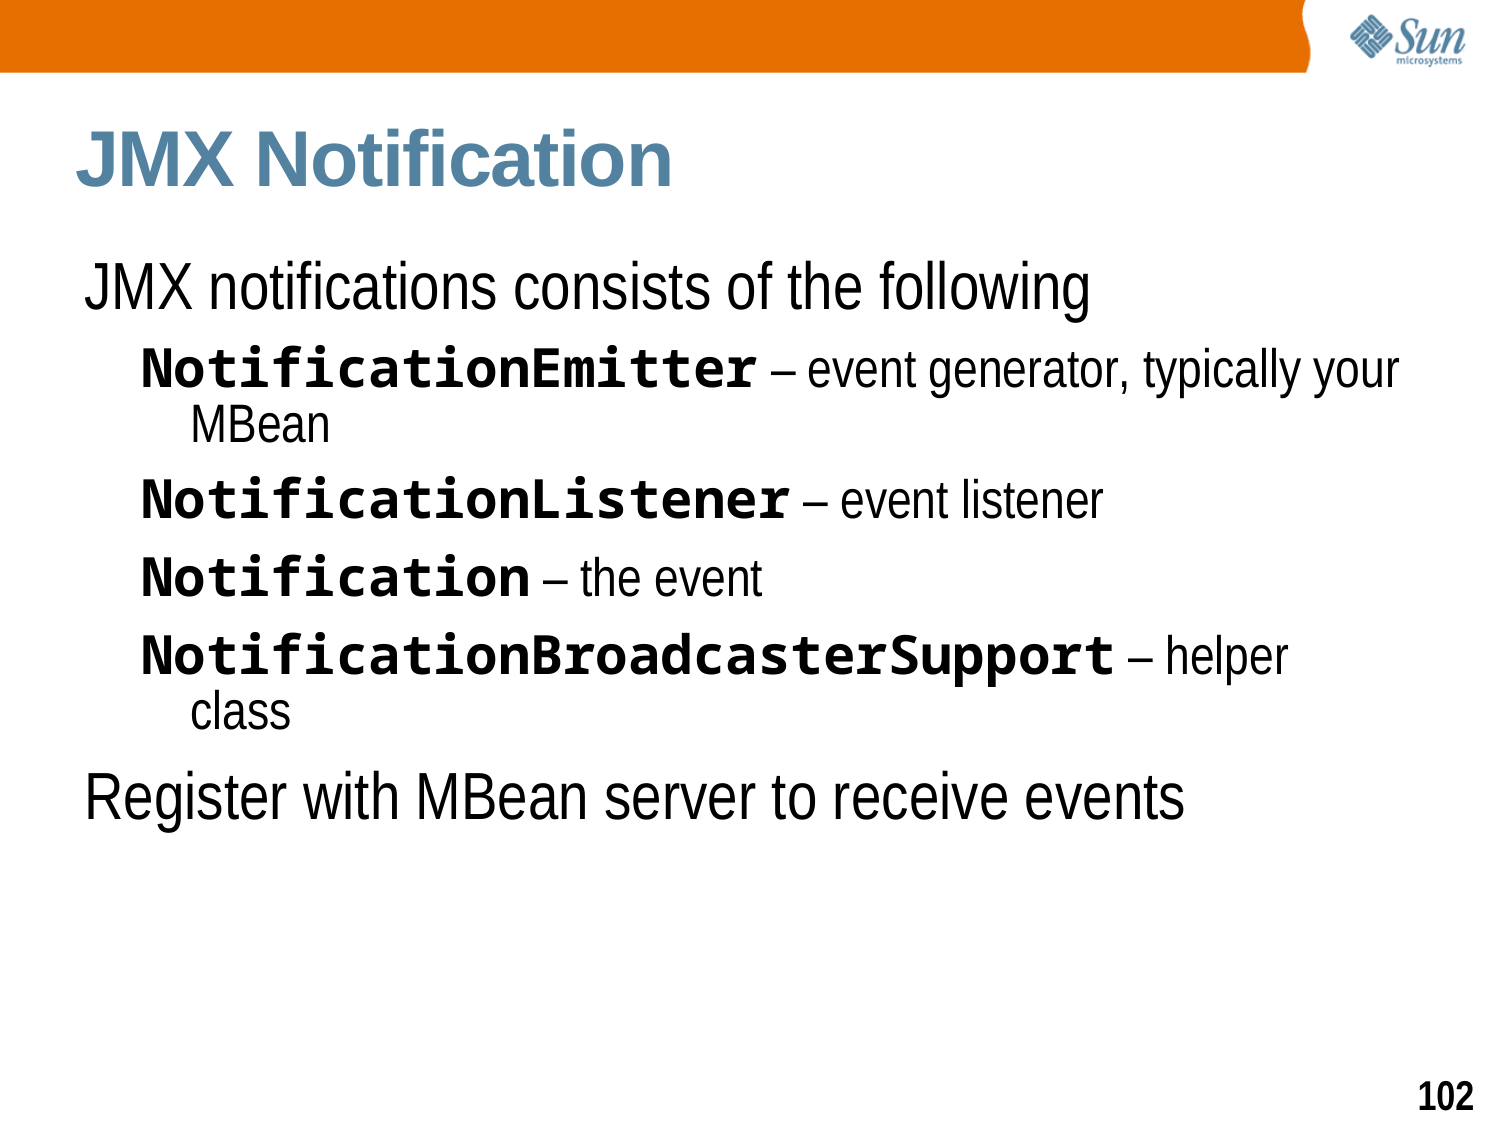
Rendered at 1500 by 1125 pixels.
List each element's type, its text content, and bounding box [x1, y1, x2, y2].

title JMX Notification [75, 122, 1438, 228]
list JMX notifications consists of the following NotificationEmitter – event generator, typically your MBean NotificationListener – event listener Notification – the event NotificationBroadcasterSupport – helper class Register with MBean server to receive events [64, 257, 1402, 1017]
picture [0, 0, 1500, 75]
